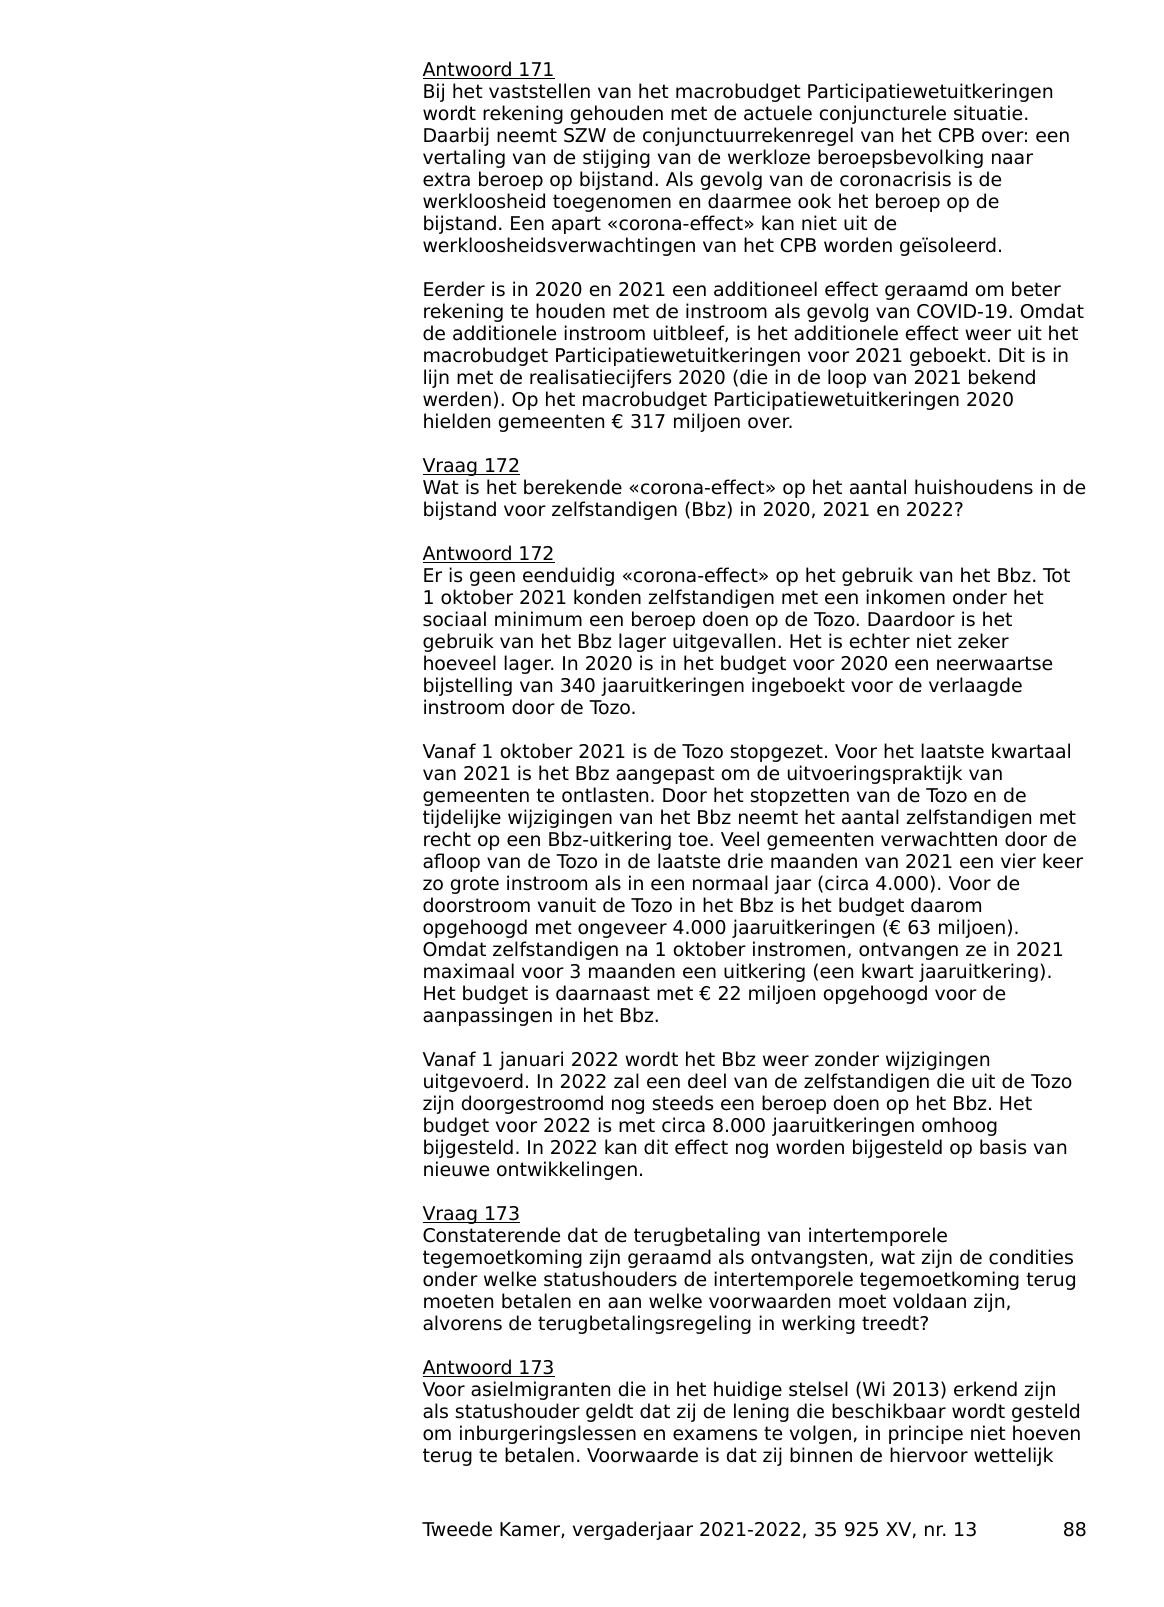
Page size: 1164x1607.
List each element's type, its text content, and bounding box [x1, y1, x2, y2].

text Voor asielmigranten die in het huidige stelsel (Wi 2013) erkend zijn als statushouder geldt dat zij de lening die beschikbaar wordt gesteld om inburgeringslessen en examens te volgen, in principe niet hoeven terug te betalen. Voorwaarde is dat zij binnen de hiervoor wettelijk [422, 1379, 1087, 1467]
subtitle Vraag 173 [422, 1203, 1087, 1225]
text Bij het vaststellen van het macrobudget Participatiewetuitkeringen wordt rekening gehouden met de actuele conjuncturele situatie. Daarbij neemt SZW de conjunctuurrekenregel van het CPB over: een vertaling van de stijging van de werkloze beroepsbevolking naar extra beroep op bijstand. Als gevolg van de coronacrisis is de werkloosheid toegenomen en daarmee ook het beroep op de bijstand. Een apart «corona-effect» kan niet uit de werkloosheidsverwachtingen van het CPB worden geïsoleerd. [422, 81, 1087, 257]
text Vanaf 1 januari 2022 wordt het Bbz weer zonder wijzigingen uitgevoerd. In 2022 zal een deel van de zelfstandigen die uit de Tozo zijn doorgestroomd nog steeds een beroep doen op het Bbz. Het budget voor 2022 is met circa 8.000 jaaruitkeringen omhoog bijgesteld. In 2022 kan dit effect nog worden bijgesteld op basis van nieuwe ontwikkelingen. [422, 1049, 1087, 1181]
text Eerder is in 2020 en 2021 een additioneel effect geraamd om beter rekening te houden met de instroom als gevolg van COVID-19. Omdat de additionele instroom uitbleef, is het additionele effect weer uit het macrobudget Participatiewetuitkeringen voor 2021 geboekt. Dit is in lijn met de realisatiecijfers 2020 (die in de loop van 2021 bekend werden). Op het macrobudget Participatiewetuitkeringen 2020 hielden gemeenten € 317 miljoen over. [422, 279, 1087, 433]
text Constaterende dat de terugbetaling van intertemporele tegemoetkoming zijn geraamd als ontvangsten, wat zijn de condities onder welke statushouders de intertemporele tegemoetkoming terug moeten betalen en aan welke voorwaarden moet voldaan zijn, alvorens de terugbetalingsregeling in werking treedt? [422, 1225, 1087, 1335]
text Vanaf 1 oktober 2021 is de Tozo stopgezet. Voor het laatste kwartaal van 2021 is het Bbz aangepast om de uitvoeringspraktijk van gemeenten te ontlasten. Door het stopzetten van de Tozo en de tijdelijke wijzigingen van het Bbz neemt het aantal zelfstandigen met recht op een Bbz-uitkering toe. Veel gemeenten verwachtten door de afloop van de Tozo in de laatste drie maanden van 2021 een vier keer zo grote instroom als in een normaal jaar (circa 4.000). Voor de doorstroom vanuit de Tozo in het Bbz is het budget daarom opgehoogd met ongeveer 4.000 jaaruitkeringen (€ 63 miljoen). Omdat zelfstandigen na 1 oktober instromen, ontvangen ze in 2021 maximaal voor 3 maanden een uitkering (een kwart jaaruitkering). Het budget is daarnaast met € 22 miljoen opgehoogd voor de aanpassingen in het Bbz. [422, 741, 1087, 1027]
text Er is geen eenduidig «corona-effect» op het gebruik van het Bbz. Tot 1 oktober 2021 konden zelfstandigen met een inkomen onder het sociaal minimum een beroep doen op de Tozo. Daardoor is het gebruik van het Bbz lager uitgevallen. Het is echter niet zeker hoeveel lager. In 2020 is in het budget voor 2020 een neerwaartse bijstelling van 340 jaaruitkeringen ingeboekt voor de verlaagde instroom door de Tozo. [422, 565, 1087, 719]
subtitle Antwoord 171 [422, 59, 1087, 81]
text Wat is het berekende «corona-effect» op het aantal huishoudens in de bijstand voor zelfstandigen (Bbz) in 2020, 2021 en 2022? [422, 477, 1087, 521]
subtitle Antwoord 173 [422, 1357, 1087, 1379]
subtitle Antwoord 172 [422, 543, 1087, 565]
subtitle Vraag 172 [422, 455, 1087, 477]
